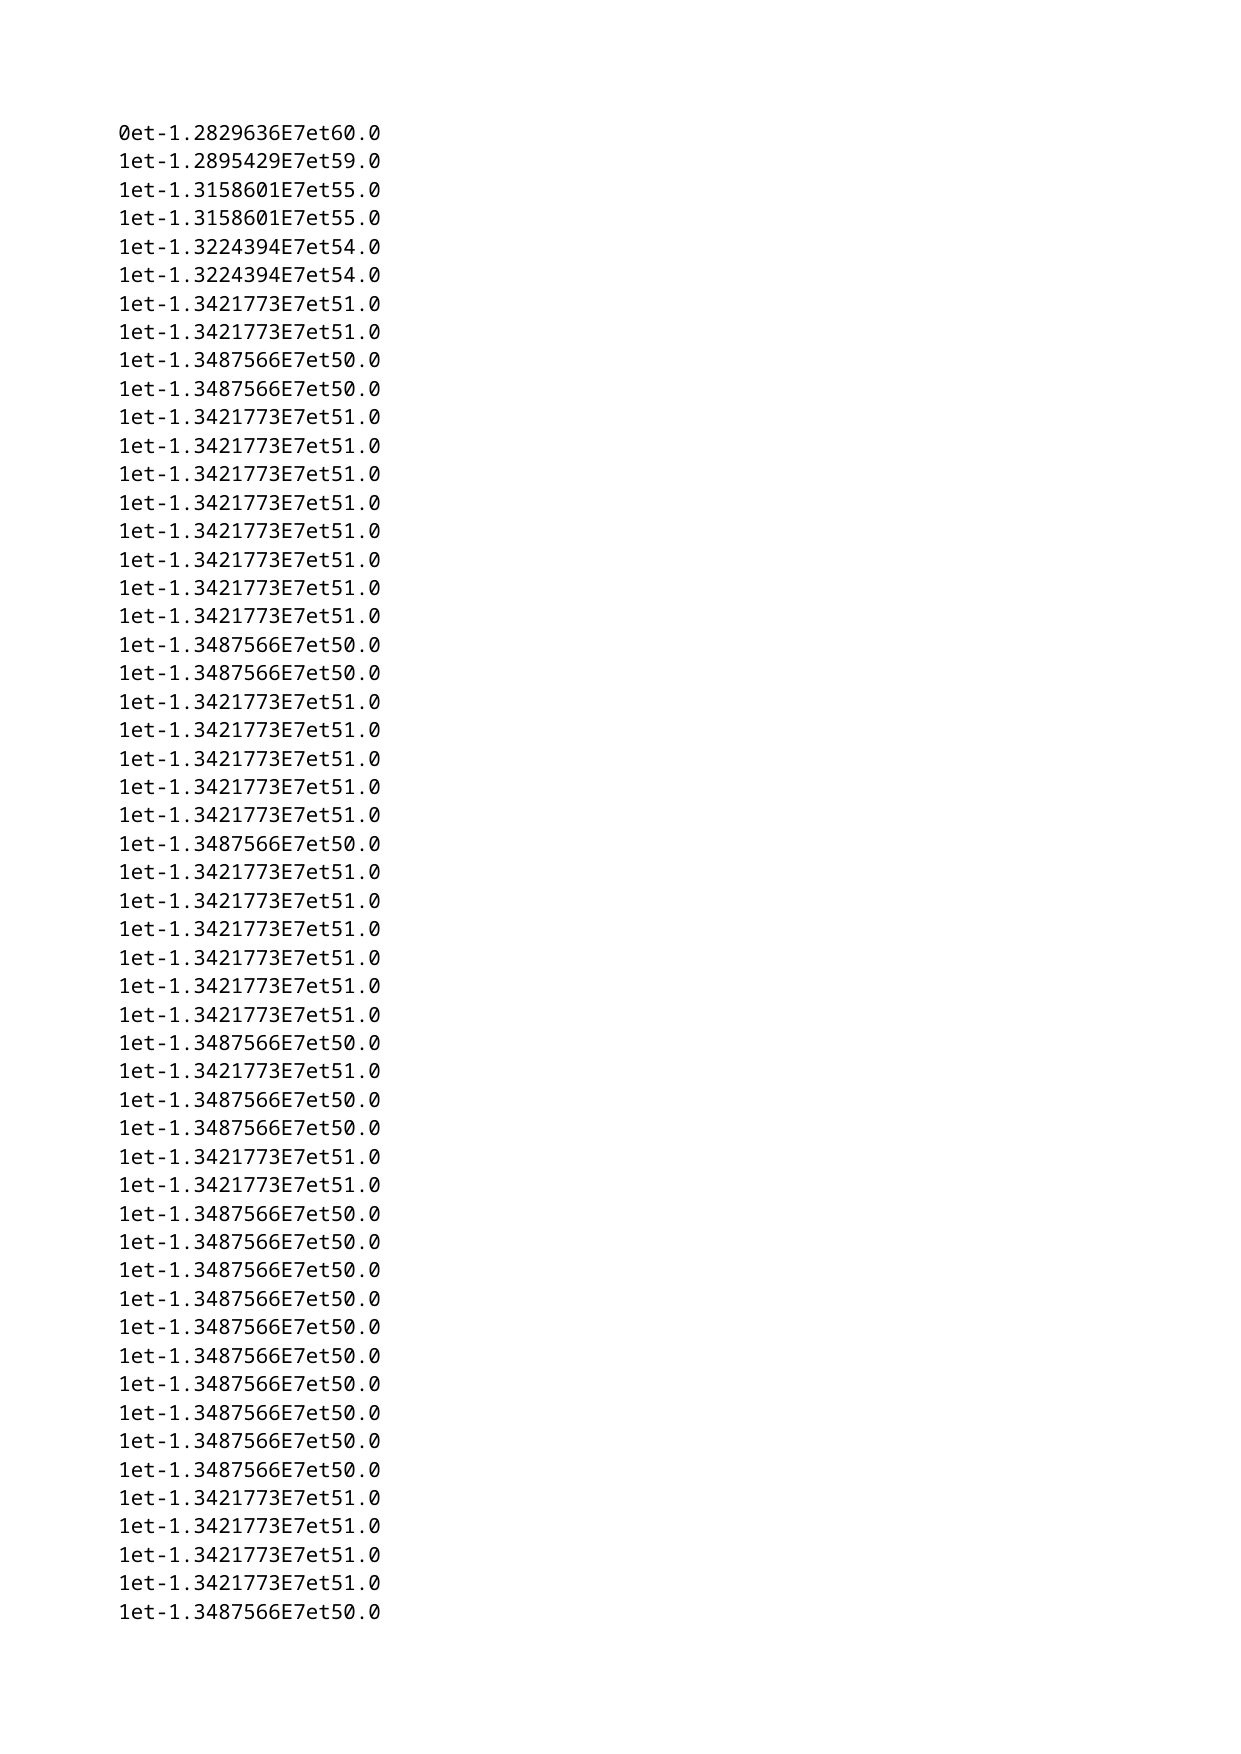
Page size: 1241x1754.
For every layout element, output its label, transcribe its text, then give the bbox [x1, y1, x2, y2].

text 1et-1.3421773E7et51.0 [118, 459, 1122, 488]
text 1et-1.3158601E7et55.0 [118, 175, 1122, 203]
text 1et-1.3421773E7et51.0 [118, 914, 1122, 943]
text 1et-1.3224394E7et54.0 [118, 260, 1122, 289]
text 1et-1.3421773E7et51.0 [118, 687, 1122, 715]
text 1et-1.3487566E7et50.0 [118, 1426, 1122, 1455]
text 1et-1.3421773E7et51.0 [118, 573, 1122, 602]
text 1et-1.3421773E7et51.0 [118, 1170, 1122, 1199]
text 1et-1.3421773E7et51.0 [118, 317, 1122, 346]
text 1et-1.3421773E7et51.0 [118, 715, 1122, 744]
text 1et-1.3487566E7et50.0 [118, 1455, 1122, 1483]
text 1et-1.3421773E7et51.0 [118, 801, 1122, 829]
text 1et-1.3421773E7et51.0 [118, 602, 1122, 630]
text 1et-1.3421773E7et51.0 [118, 1057, 1122, 1085]
text 1et-1.3487566E7et50.0 [118, 1369, 1122, 1398]
text 1et-1.3421773E7et51.0 [118, 402, 1122, 431]
text 1et-1.3421773E7et51.0 [118, 1568, 1122, 1597]
text 1et-1.3487566E7et50.0 [118, 1227, 1122, 1256]
text 1et-1.3158601E7et55.0 [118, 203, 1122, 232]
text 1et-1.3421773E7et51.0 [118, 516, 1122, 545]
text 1et-1.3487566E7et50.0 [118, 346, 1122, 374]
text 1et-1.3421773E7et51.0 [118, 971, 1122, 1000]
text 1et-1.3421773E7et51.0 [118, 1483, 1122, 1512]
text 1et-1.3487566E7et50.0 [118, 829, 1122, 857]
text 1et-1.3224394E7et54.0 [118, 232, 1122, 260]
text 1et-1.3421773E7et51.0 [118, 488, 1122, 516]
text 1et-1.3487566E7et50.0 [118, 630, 1122, 658]
text 1et-1.3487566E7et50.0 [118, 1597, 1122, 1625]
text 1et-1.3421773E7et51.0 [118, 886, 1122, 914]
text 1et-1.3421773E7et51.0 [118, 857, 1122, 886]
text 1et-1.3487566E7et50.0 [118, 374, 1122, 402]
text 1et-1.3487566E7et50.0 [118, 1199, 1122, 1227]
text 1et-1.3487566E7et50.0 [118, 1341, 1122, 1369]
text 1et-1.3487566E7et50.0 [118, 1113, 1122, 1142]
text 1et-1.3421773E7et51.0 [118, 431, 1122, 459]
text 1et-1.3487566E7et50.0 [118, 1398, 1122, 1426]
text 1et-1.3487566E7et50.0 [118, 1256, 1122, 1284]
text 1et-1.3487566E7et50.0 [118, 1085, 1122, 1113]
text 1et-1.3421773E7et51.0 [118, 744, 1122, 772]
text 1et-1.3421773E7et51.0 [118, 1540, 1122, 1568]
text 1et-1.3421773E7et51.0 [118, 289, 1122, 317]
text 1et-1.3421773E7et51.0 [118, 772, 1122, 801]
text 1et-1.3421773E7et51.0 [118, 943, 1122, 971]
text 1et-1.3487566E7et50.0 [118, 658, 1122, 687]
text 1et-1.3421773E7et51.0 [118, 1512, 1122, 1540]
text 1et-1.2895429E7et59.0 [118, 147, 1122, 175]
text 1et-1.3421773E7et51.0 [118, 1142, 1122, 1170]
text 1et-1.3487566E7et50.0 [118, 1284, 1122, 1312]
text 1et-1.3487566E7et50.0 [118, 1312, 1122, 1341]
text 1et-1.3421773E7et51.0 [118, 545, 1122, 573]
text 1et-1.3487566E7et50.0 [118, 1028, 1122, 1057]
text 1et-1.3421773E7et51.0 [118, 1000, 1122, 1028]
text 0et-1.2829636E7et60.0 [118, 118, 1122, 147]
